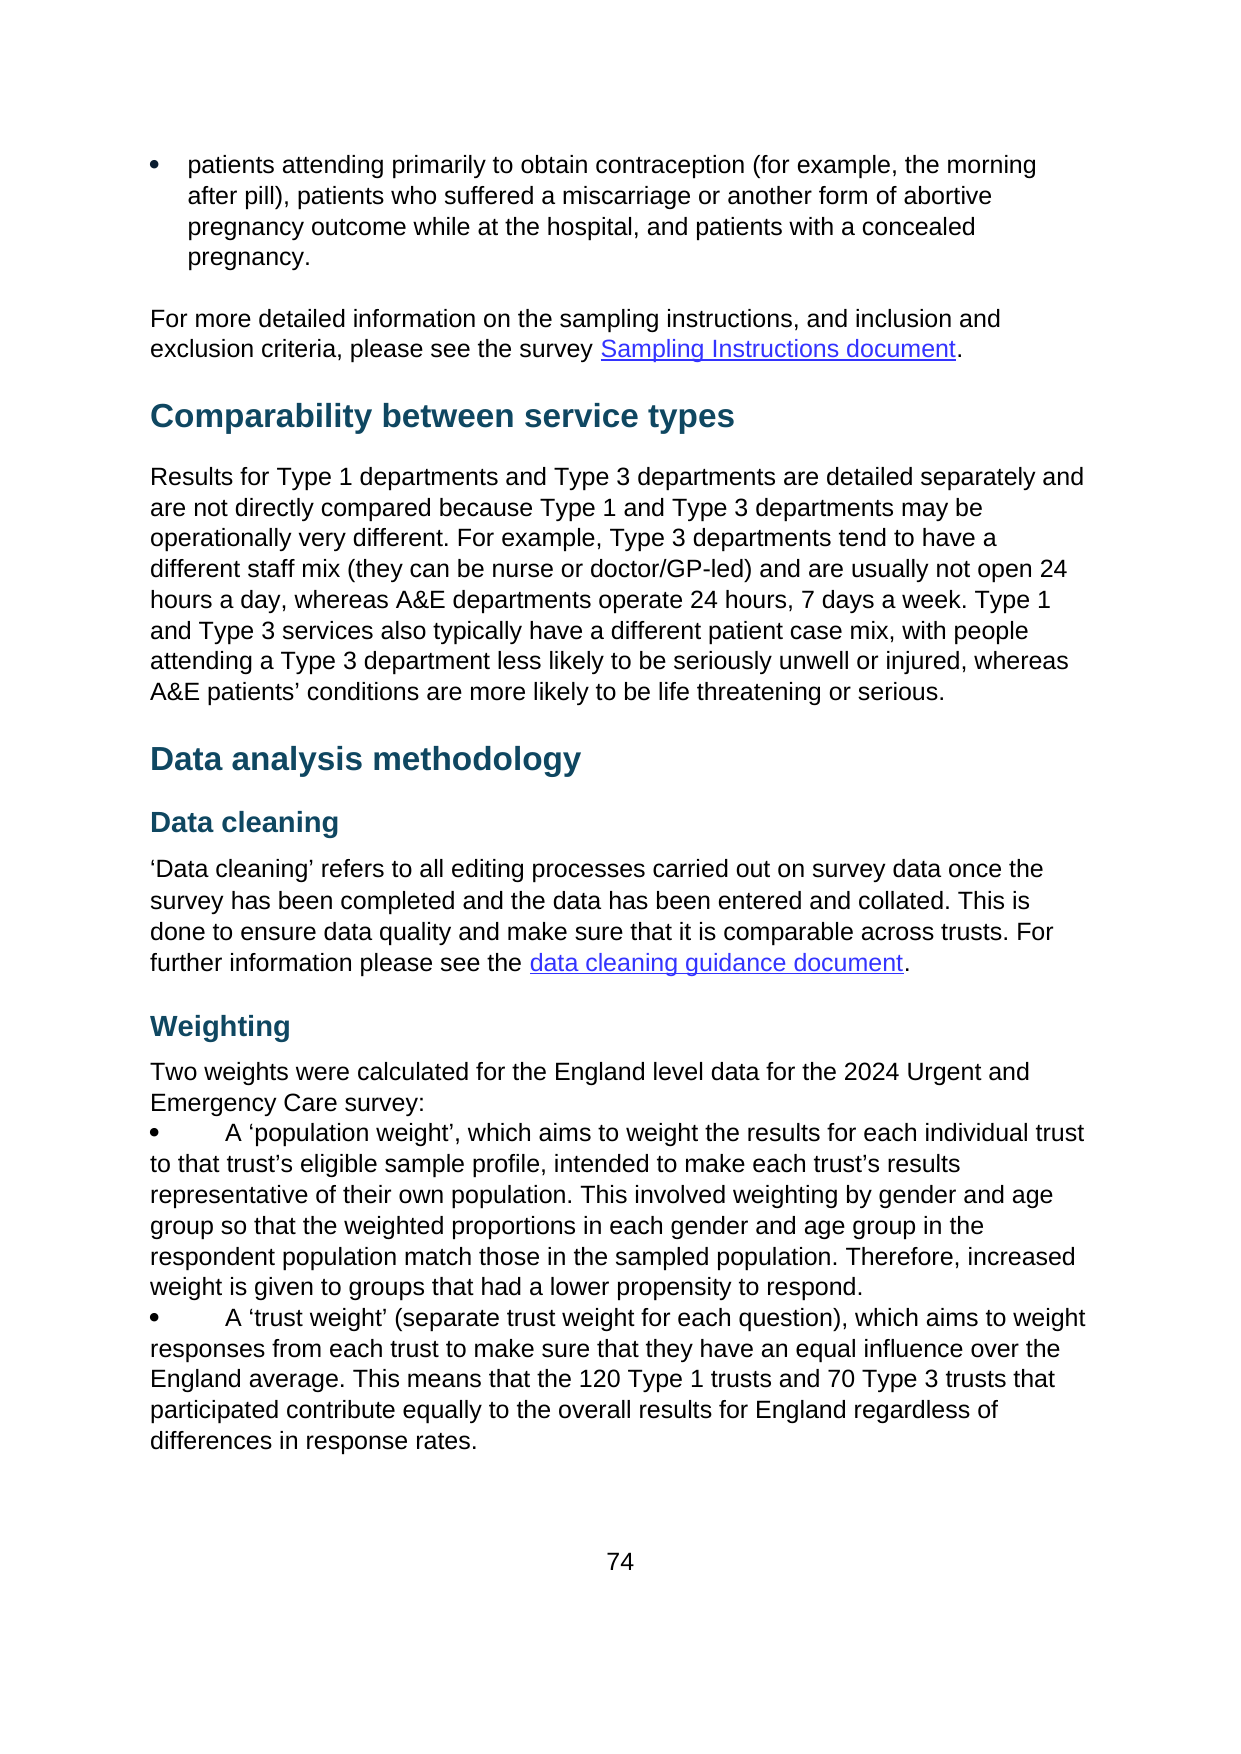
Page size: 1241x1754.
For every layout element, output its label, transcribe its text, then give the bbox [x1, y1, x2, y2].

text Results for Type 1 departments and Type 3 departments are detailed separately and are not directly compared because Type 1 and Type 3 departments may be operationally very different. For example, Type 3 departments tend to have a different staff mix (they can be nurse or doctor/GP-led) and are usually not open 24 hours a day, whereas A&E departments operate 24 hours, 7 days a week. Type 1 and Type 3 services also typically have a different patient case mix, with people attending a Type 3 department less likely to be seriously unwell or injured, whereas A&E patients’ conditions are more likely to be life threatening or serious. [150, 462, 1090, 706]
subtitle Comparability between service types [150, 396, 1090, 434]
list A ‘trust weight’ (separate trust weight for each question), which aims to weight responses from each trust to make sure that they have an equal influence over the England average. This means that the 120 Type 1 trusts and 70 Type 3 trusts that participated contribute equally to the overall results for England regardless of differences in response rates. [150, 1303, 1105, 1455]
text For more detailed information on the sampling instructions, and inclusion and exclusion criteria, please see the survey Sampling Instructions document. [150, 304, 1090, 363]
text Data cleaning [150, 804, 1090, 838]
text Weighting [150, 1009, 1090, 1042]
text ‘Data cleaning’ refers to all editing processes carried out on survey data once the survey has been completed and the data has been entered and collated. This is done to ensure data quality and make sure that it is comparable across trusts. For further information please see the data cleaning guidance document. [150, 853, 1090, 978]
list A ‘population weight’, which aims to weight the results for each individual trust to that trust’s eligible sample profile, intended to make each trust’s results representative of their own population. This involved weighting by gender and age group so that the weighted proportions in each gender and age group in the respondent population match those in the sampled population. Therefore, increased weight is given to groups that had a lower propensity to respond. [150, 1118, 1105, 1301]
text Two weights were calculated for the England level data for the 2024 Urgent and Emergency Care survey: [150, 1057, 1105, 1116]
list patients attending primarily to obtain contraception (for example, the morning after pill), patients who suffered a miscarriage or another form of abortive pregnancy outcome while at the hospital, and patients with a concealed pregnancy. [150, 150, 1090, 271]
subtitle Data analysis methodology [150, 738, 1090, 777]
